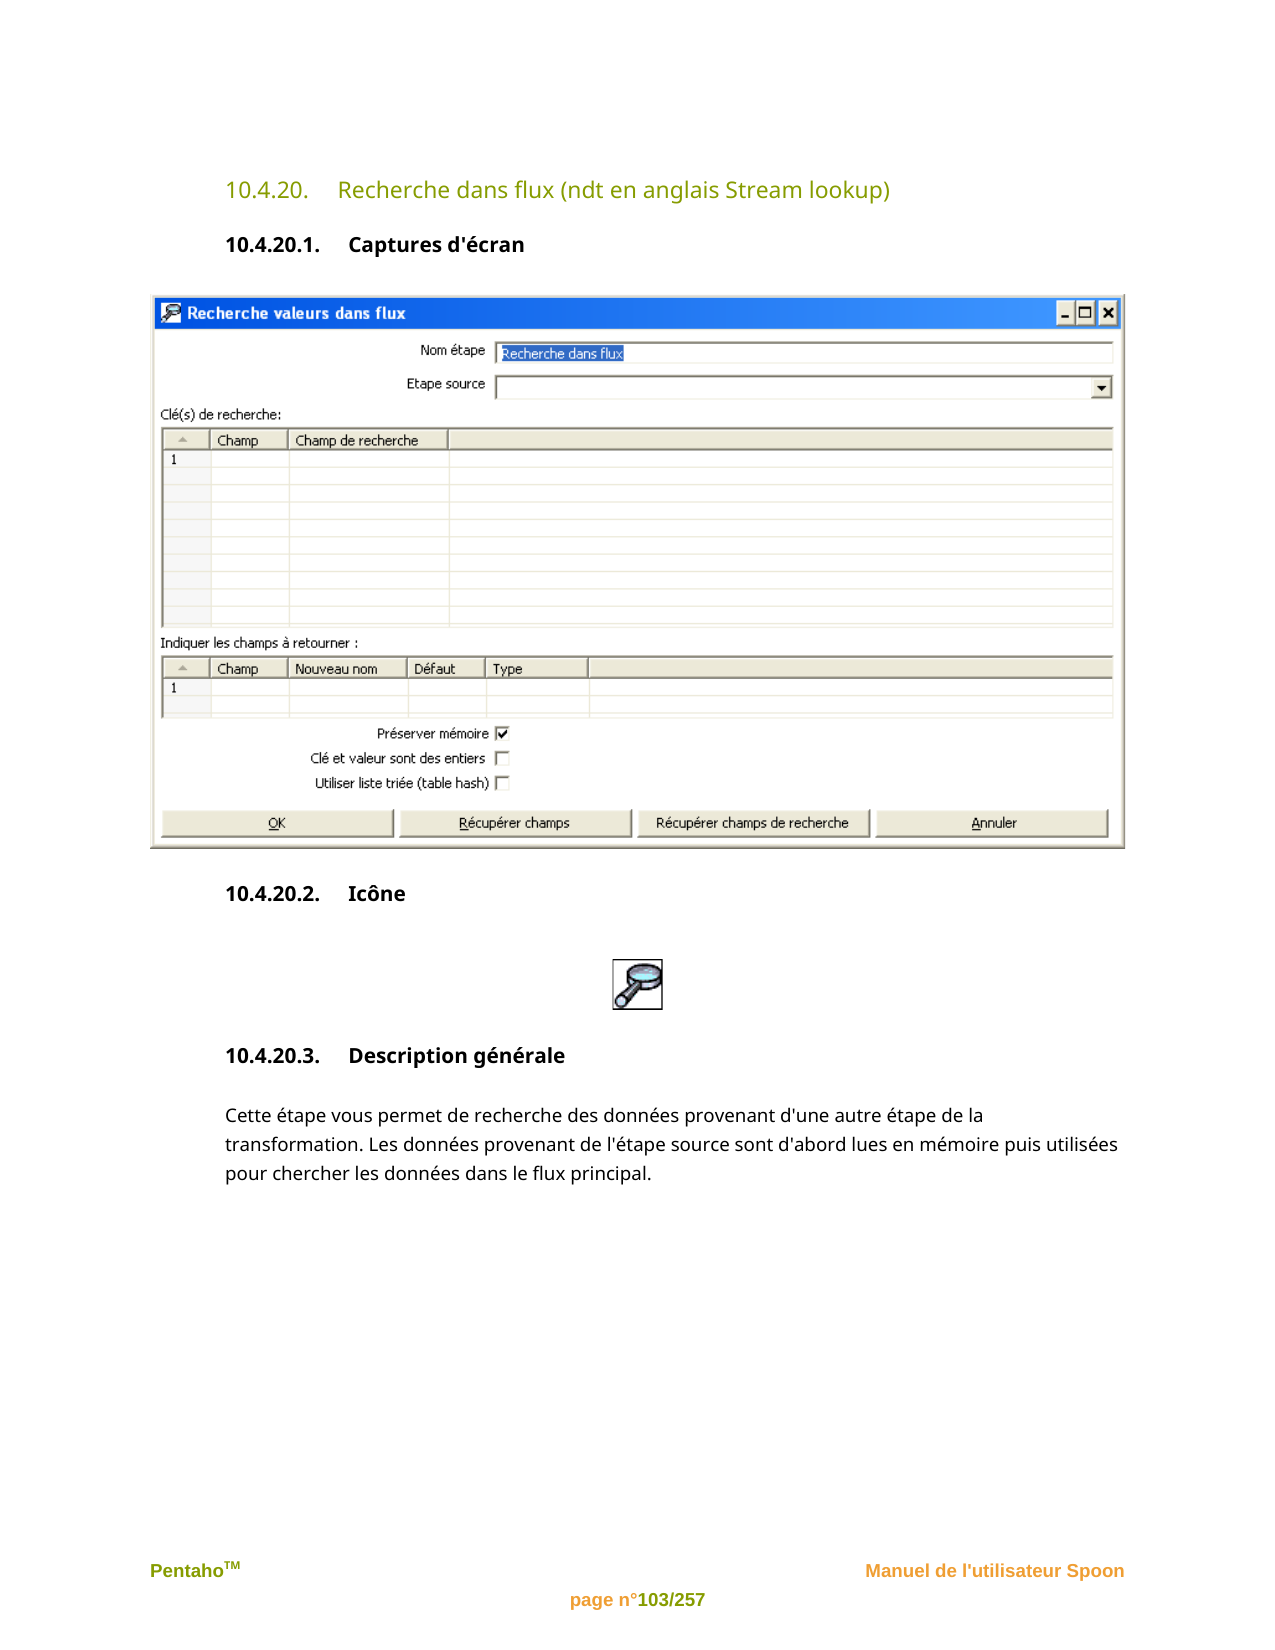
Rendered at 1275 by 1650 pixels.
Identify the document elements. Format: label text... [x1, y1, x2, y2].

subtitle Recherche dans flux (ndt en anglais Stream lookup) [225, 175, 1125, 204]
text Cette étape vous permet de recherche des données provenant d'une autre étape de la transformation. Les données provenant de l'étape source sont d'abord lues en mémoire puis utilisées pour chercher les données dans le flux principal. [225, 1099, 1125, 1186]
picture [150, 294, 1125, 849]
subtitle [225, 283, 1125, 294]
subtitle Icône [225, 849, 1125, 908]
subtitle Description générale [225, 933, 1125, 1069]
subtitle Captures d'écran [225, 229, 1125, 258]
picture [612, 959, 663, 1010]
